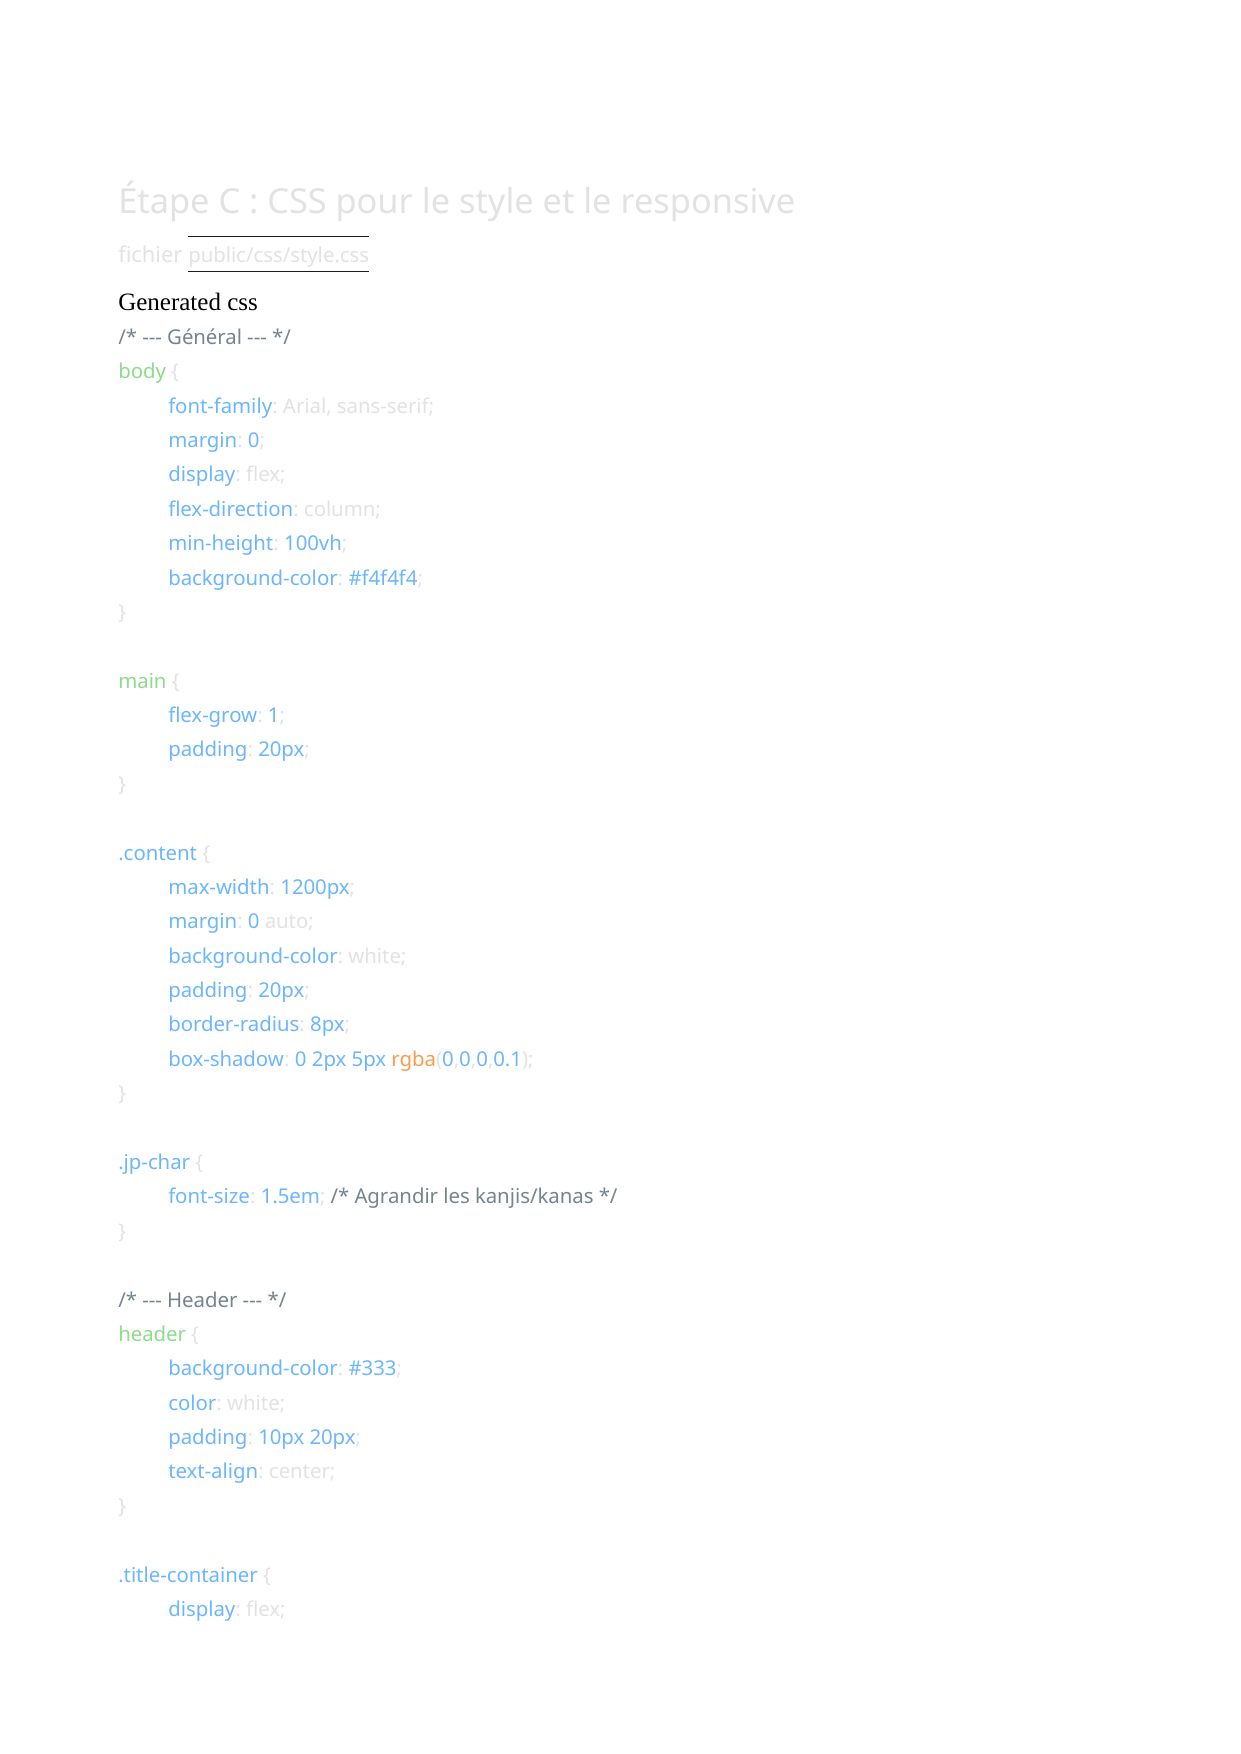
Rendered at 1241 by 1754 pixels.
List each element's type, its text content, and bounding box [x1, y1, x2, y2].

text color: white; [118, 1382, 1122, 1416]
text .content { [118, 832, 1122, 866]
text .jp-char { [118, 1141, 1122, 1176]
subtitle Étape C : CSS pour le style et le responsive [118, 176, 1122, 223]
text max-width: 1200px; [118, 866, 1122, 901]
text background-color: white; [118, 935, 1122, 969]
text body { [118, 351, 1122, 385]
text font-size: 1.5em; /* Agrandir les kanjis/kanas */ [118, 1176, 1122, 1210]
text } [118, 591, 1122, 626]
text background-color: #f4f4f4; [118, 557, 1122, 591]
text font-family: Arial, sans-serif; [118, 385, 1122, 419]
text } [118, 1210, 1122, 1244]
text } [118, 1485, 1122, 1519]
text border-radius: 8px; [118, 1004, 1122, 1038]
text Generated css [118, 285, 1122, 316]
text padding: 20px; [118, 969, 1122, 1004]
text display: flex; [118, 454, 1122, 488]
text box-shadow: 0 2px 5px rgba(0,0,0,0.1); [118, 1038, 1122, 1072]
text padding: 10px 20px; [118, 1416, 1122, 1451]
text padding: 20px; [118, 729, 1122, 763]
text min-height: 100vh; [118, 522, 1122, 557]
text display: flex; [118, 1588, 1122, 1622]
text .title-container { [118, 1554, 1122, 1588]
text header { [118, 1313, 1122, 1347]
text /* --- Header --- */ [118, 1279, 1122, 1313]
text /* --- Général --- */ [118, 316, 1122, 351]
text } [118, 763, 1122, 797]
text background-color: #333; [118, 1347, 1122, 1382]
text flex-direction: column; [118, 488, 1122, 522]
text text-align: center; [118, 1451, 1122, 1485]
text } [118, 1072, 1122, 1107]
text main { [118, 660, 1122, 694]
subtitle fichier public/css/style.css [118, 236, 1122, 272]
text margin: 0; [118, 419, 1122, 454]
text flex-grow: 1; [118, 694, 1122, 729]
text margin: 0 auto; [118, 901, 1122, 935]
